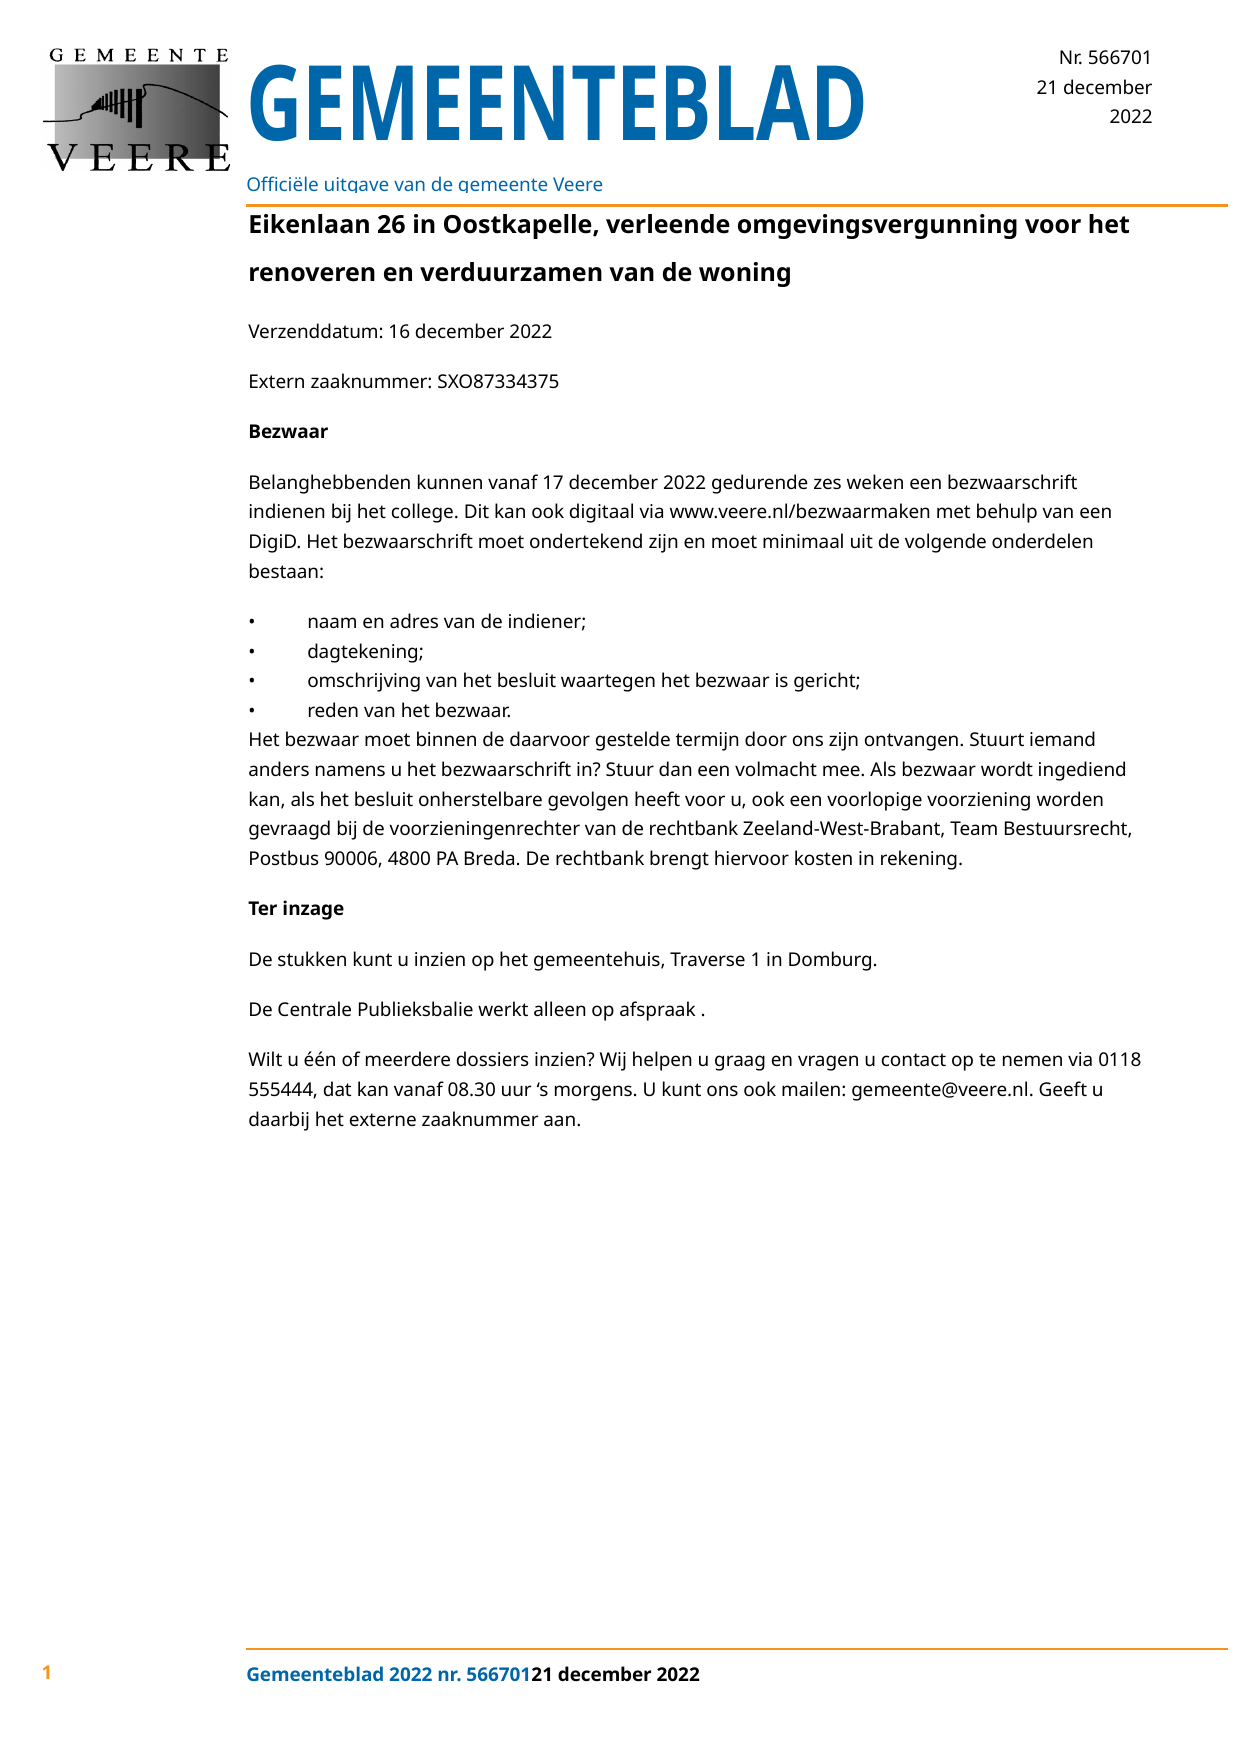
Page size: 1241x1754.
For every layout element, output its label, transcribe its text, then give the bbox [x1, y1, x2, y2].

text De stukken kunt u inzien op het gemeentehuis, Traverse 1 in Domburg. [248, 946, 1152, 972]
text Eikenlaan 26 in Oostkapelle, verleende omgevingsvergunning voor het renoveren en verduurzamen van de woning [248, 207, 1152, 288]
picture [41, 47, 231, 172]
text Verzenddatum: 16 december 2022 [248, 318, 1152, 344]
list naam en adres van de indiener; [248, 608, 1152, 634]
list omschrijving van het besluit waartegen het bezwaar is gericht; [248, 667, 1152, 693]
text Wilt u één of meerdere dossiers inzien? Wij helpen u graag en vragen u contact op te nemen via 0118 555444, dat kan vanaf 08.30 uur ‘s morgens. U kunt ons ook mailen: gemeente@veere.nl. Geeft u daarbij het externe zaaknummer aan. [248, 1047, 1152, 1132]
list dagtekening; [248, 638, 1152, 664]
text Extern zaaknummer: SXO87334375 [248, 368, 1152, 394]
text De Centrale Publieksbalie werkt alleen op afspraak . [248, 996, 1152, 1022]
text Het bezwaar moet binnen de daarvoor gestelde termijn door ons zijn ontvangen. Stuurt iemand anders namens u het bezwaarschrift in? Stuur dan een volmacht mee. Als bezwaar wordt ingediend kan, als het besluit onherstelbare gevolgen heeft voor u, ook een voorlopige voorziening worden gevraagd bij de voorzieningenrechter van de rechtbank Zeeland-West-Brabant, Team Bestuursrecht, Postbus 90006, 4800 PA Breda. De rechtbank brengt hiervoor kosten in rekening. [248, 727, 1152, 871]
text Bezwaar [248, 419, 1152, 444]
list reden van het bezwaar. [248, 697, 1152, 723]
text Belanghebbenden kunnen vanaf 17 december 2022 gedurende zes weken een bezwaarschrift indienen bij het college. Dit kan ook digitaal via www.veere.nl/bezwaarmaken met behulp van een DigiD. Het bezwaarschrift moet ondertekend zijn en moet minimaal uit de volgende onderdelen bestaan: [248, 469, 1152, 584]
text Ter inzage [248, 895, 1152, 921]
